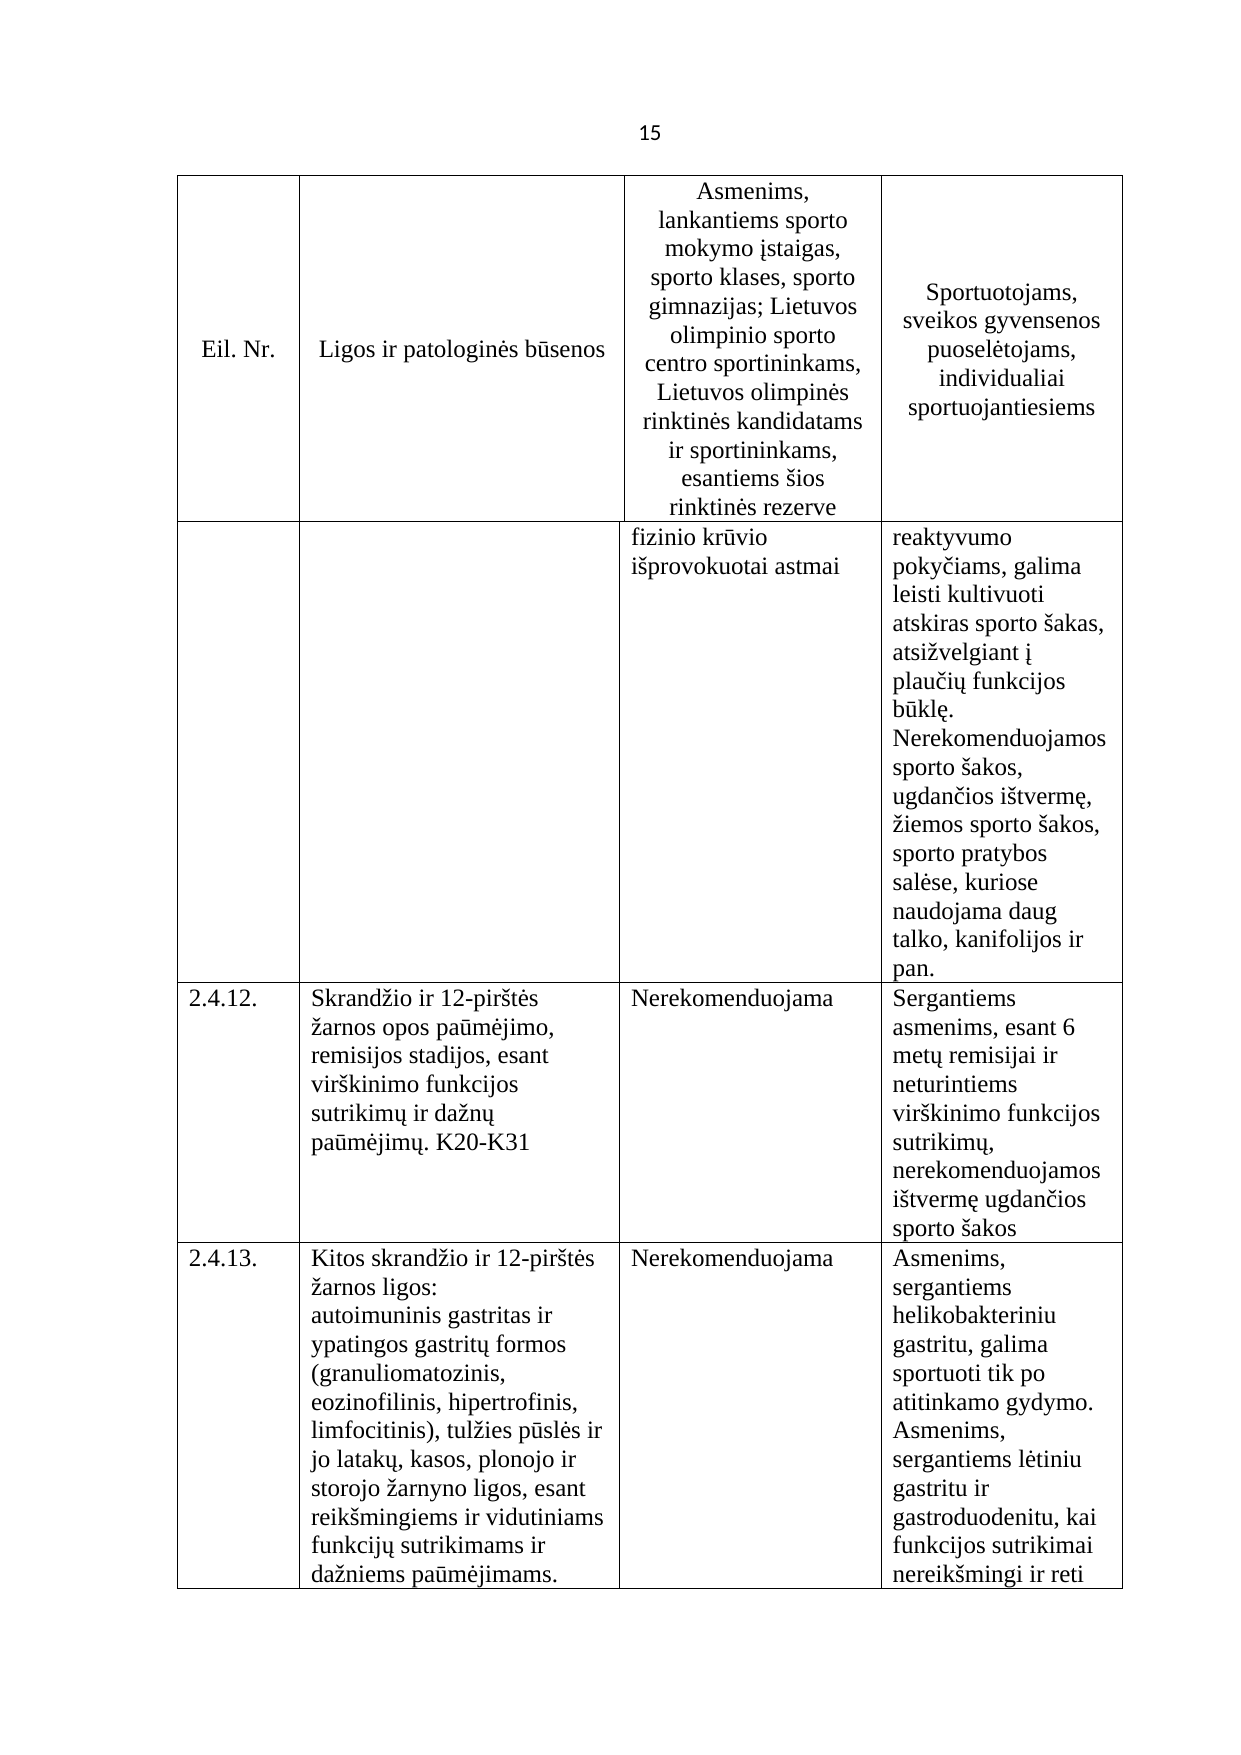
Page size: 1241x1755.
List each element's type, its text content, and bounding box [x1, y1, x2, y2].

table_cell Asmenims, sergantiems helikobakteriniu gastritu, galima sportuoti tik po atitinkamo gydymo. Asmenims, sergantiems lėtiniu gastritu ir gastroduodenitu, kai funkcijos sutrikimai nereikšmingi ir reti [882, 1243, 1122, 1588]
table_cell Kitos skrandžio ir 12-pirštės žarnos ligos: autoimuninis gastritas ir ypatingos gastritų formos (granuliomatozinis, eozinofilinis, hipertrofinis, limfocitinis), tulžies pūslės ir jo latakų, kasos, plonojo ir storojo žarnyno ligos, esant reikšmingiems ir vidutiniams funkcijų sutrikimams ir dažniems paūmėjimams. [300, 1243, 619, 1588]
table_cell 2.4.13. [178, 1243, 299, 1588]
table_header Asmenims, lankantiems sporto mokymo įstaigas, sporto klases, sporto gimnazijas; Lietuvos olimpinio sporto centro sportininkams, Lietuvos olimpinės rinktinės kandidatams ir sportininkams, esantiems šios rinktinės rezerve [625, 176, 881, 521]
table_cell Nerekomenduojama [620, 983, 881, 1242]
table_cell reaktyvumo pokyčiams, galima leisti kultivuoti atskiras sporto šakas, atsižvelgiant į plaučių funkcijos būklę. Nerekomenduojamos sporto šakos, ugdančios ištvermę, žiemos sporto šakos, sporto pratybos salėse, kuriose naudojama daug talko, kanifolijos ir pan. [882, 522, 1122, 982]
table_header Ligos ir patologinės būsenos [300, 176, 624, 521]
table_header Eil. Nr. [178, 176, 299, 521]
table_cell Skrandžio ir 12-pirštės žarnos opos paūmėjimo, remisijos stadijos, esant virškinimo funkcijos sutrikimų ir dažnų paūmėjimų. K20-K31 [300, 983, 619, 1242]
table_cell [178, 522, 299, 982]
table_cell fizinio krūvio išprovokuotai astmai [620, 522, 881, 982]
table_cell [300, 522, 619, 982]
table_cell Nerekomenduojama [620, 1243, 881, 1588]
table_header Sportuotojams, sveikos gyvensenos puoselėtojams, individualiai sportuojantiesiems [882, 176, 1122, 521]
table_cell Sergantiems asmenims, esant 6 metų remisijai ir neturintiems virškinimo funkcijos sutrikimų, nerekomenduojamos ištvermę ugdančios sporto šakos [882, 983, 1122, 1242]
table_cell 2.4.12. [178, 983, 299, 1242]
